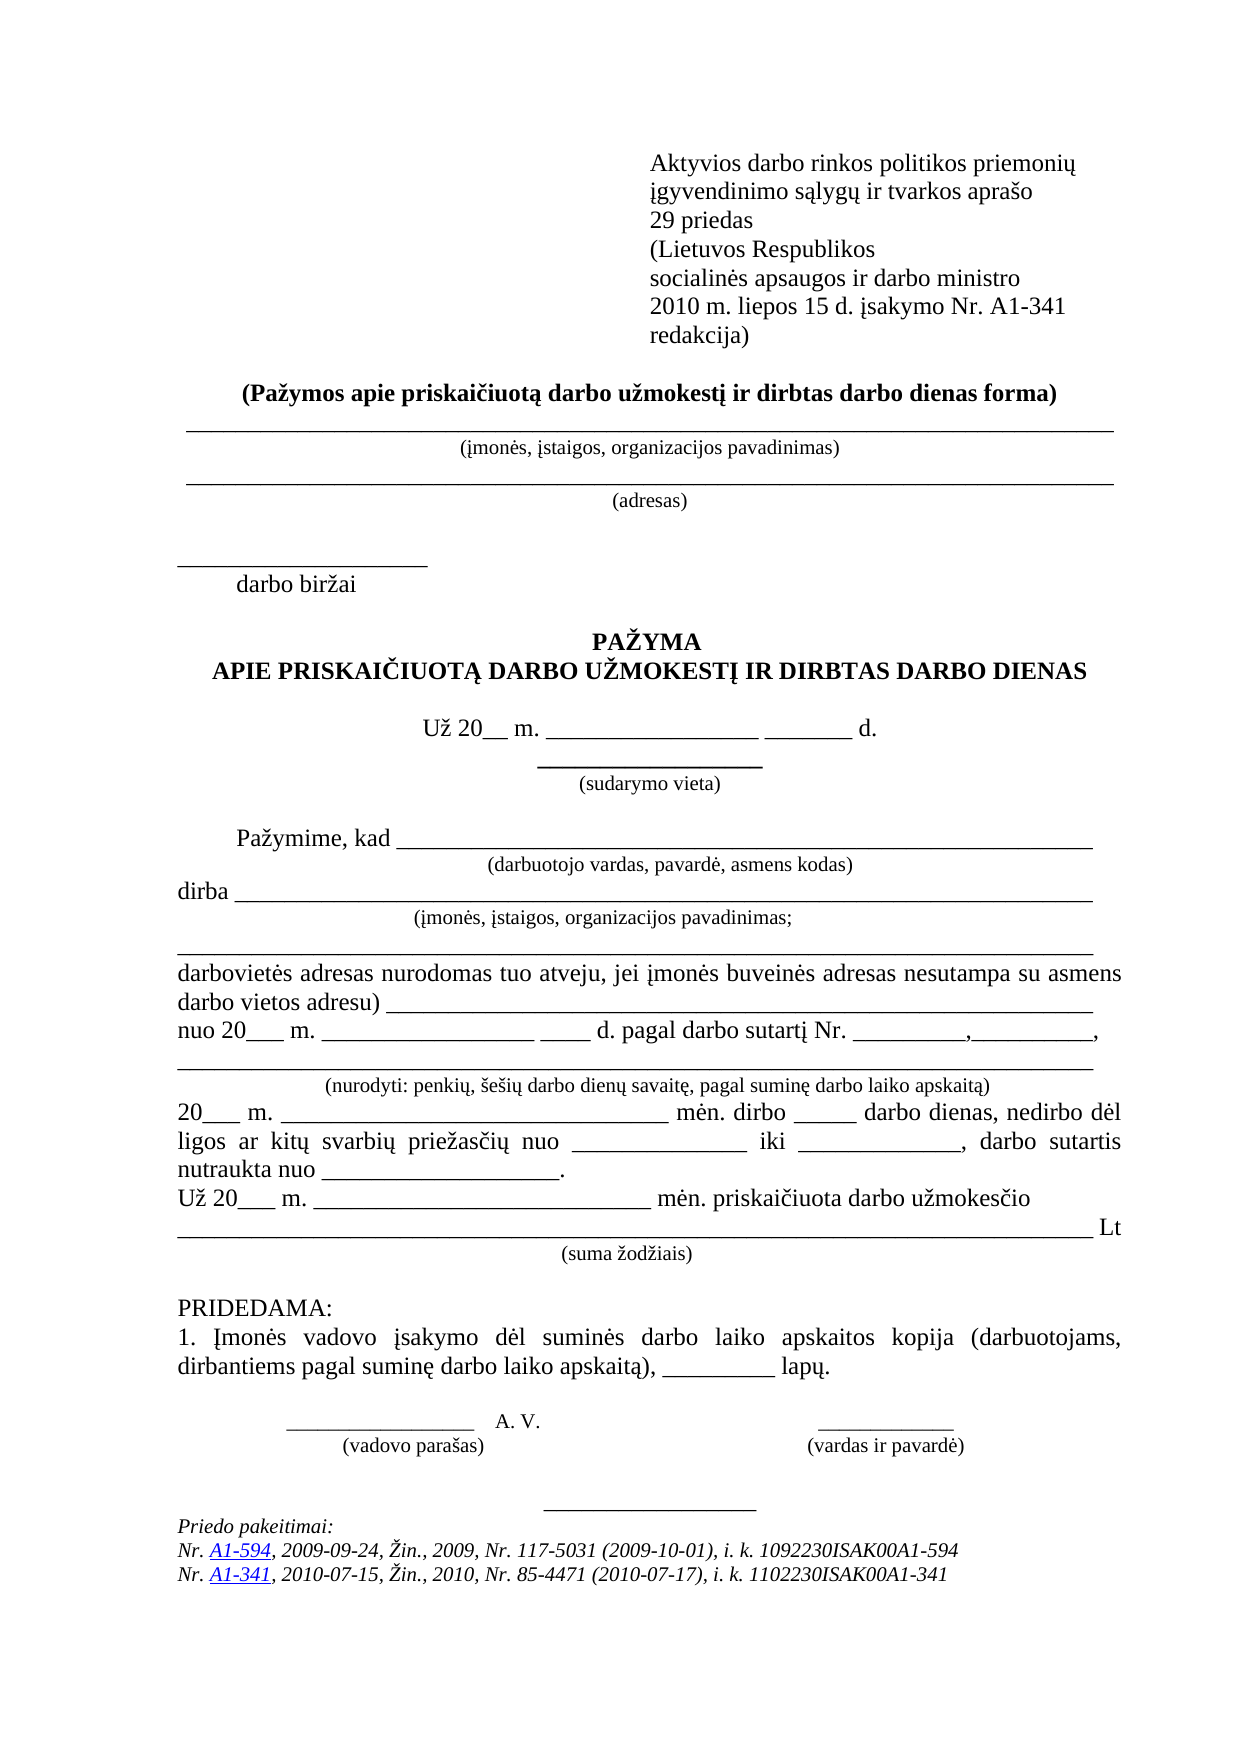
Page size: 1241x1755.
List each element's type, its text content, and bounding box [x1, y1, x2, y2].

text __________________ [177, 742, 1122, 771]
text 1. Įmonės vadovo įsakymo dėl suminės darbo laiko apskaitos kopija (darbuotojams, dirbantiems pagal suminę darbo laiko apskaitą), _________ lapų. [177, 1322, 1122, 1380]
text nuo 20___ m. _________________ ____ d. pagal darbo sutartį Nr. _________, , [177, 1015, 1122, 1044]
text _ [177, 929, 1122, 958]
text (įmonės, įstaigos, organizacijos pavadinimas; [177, 905, 1122, 929]
text PažYMA [177, 627, 1122, 656]
text Nr. A1-341, 2010-07-15, Žin., 2010, Nr. 85-4471 (2010-07-17), i. k. 1102230ISAK00A1-341 [177, 1562, 1122, 1586]
text (darbuotojo vardas, pavardė, asmens kodas) [177, 852, 1122, 876]
text Pažymime, kad [177, 823, 1122, 852]
text PRIDEDAMA: [177, 1293, 1122, 1322]
text Aktyvios darbo rinkos politikos priemonių [649, 148, 1122, 176]
text (sudarymo vieta) [177, 771, 1122, 795]
text (Lietuvos Respublikos [649, 234, 1122, 263]
text (nurodyti: penkių, šešių darbo dienų savaitę, pagal suminę darbo laiko apskaitą) [177, 1073, 1122, 1097]
text (Pažymos apie priskaičiuotą darbo užmokestį ir dirbtas darbo dienas forma) [177, 378, 1122, 406]
text Už 20___ m. ___________________________ mėn. priskaičiuota darbo užmokesčio [177, 1183, 1122, 1212]
text socialinės apsaugos ir darbo ministro [649, 263, 1122, 291]
text _ [177, 1044, 1122, 1073]
text Nr. A1-594, 2009-09-24, Žin., 2009, Nr. 117-5031 (2009-10-01), i. k. 1092230ISAK00A1-594 [177, 1538, 1122, 1562]
text _ Lt [177, 1212, 1122, 1241]
text Apie priskaičiuotą darbo užmokestį ir dirbtas darbo dienas [177, 656, 1122, 684]
text dirba [177, 876, 1122, 905]
text darbo biržai [177, 569, 1122, 598]
text (adresas) [177, 488, 1122, 512]
text darbovietės adresas nurodomas tuo atveju, jei įmonės buveinės adresas nesutampa su asmens darbo vietos adresu) [177, 958, 1122, 1015]
text 20___ m. _______________________________ mėn. dirbo _____ darbo dienas, nedirbo dėl ligos ar kitų svarbių priežasčių nuo ______________ iki _____________, darbo sutartis nutraukta nuo ___________________. [177, 1097, 1122, 1183]
text 29 priedas [649, 205, 1122, 234]
text Už 20__ m. _________________ _______ d. [177, 713, 1122, 742]
text _ [177, 406, 1122, 435]
text 2010 m. liepos 15 d. įsakymo Nr. A1-341 redakcija) [649, 291, 1122, 349]
table_header _____________ (vardas ir pavardė) [650, 1409, 1122, 1457]
text _________________ [177, 1485, 1122, 1514]
text įgyvendinimo sąlygų ir tvarkos aprašo [649, 176, 1122, 205]
text Priedo pakeitimai: [177, 1514, 1122, 1538]
text (suma žodžiais) [177, 1241, 1122, 1265]
table_header __________________ A. V. (vadovo parašas) [177, 1409, 649, 1457]
text ____________________ [177, 541, 1122, 569]
text (įmonės, įstaigos, organizacijos pavadinimas) [177, 435, 1122, 459]
text _ [177, 459, 1122, 488]
